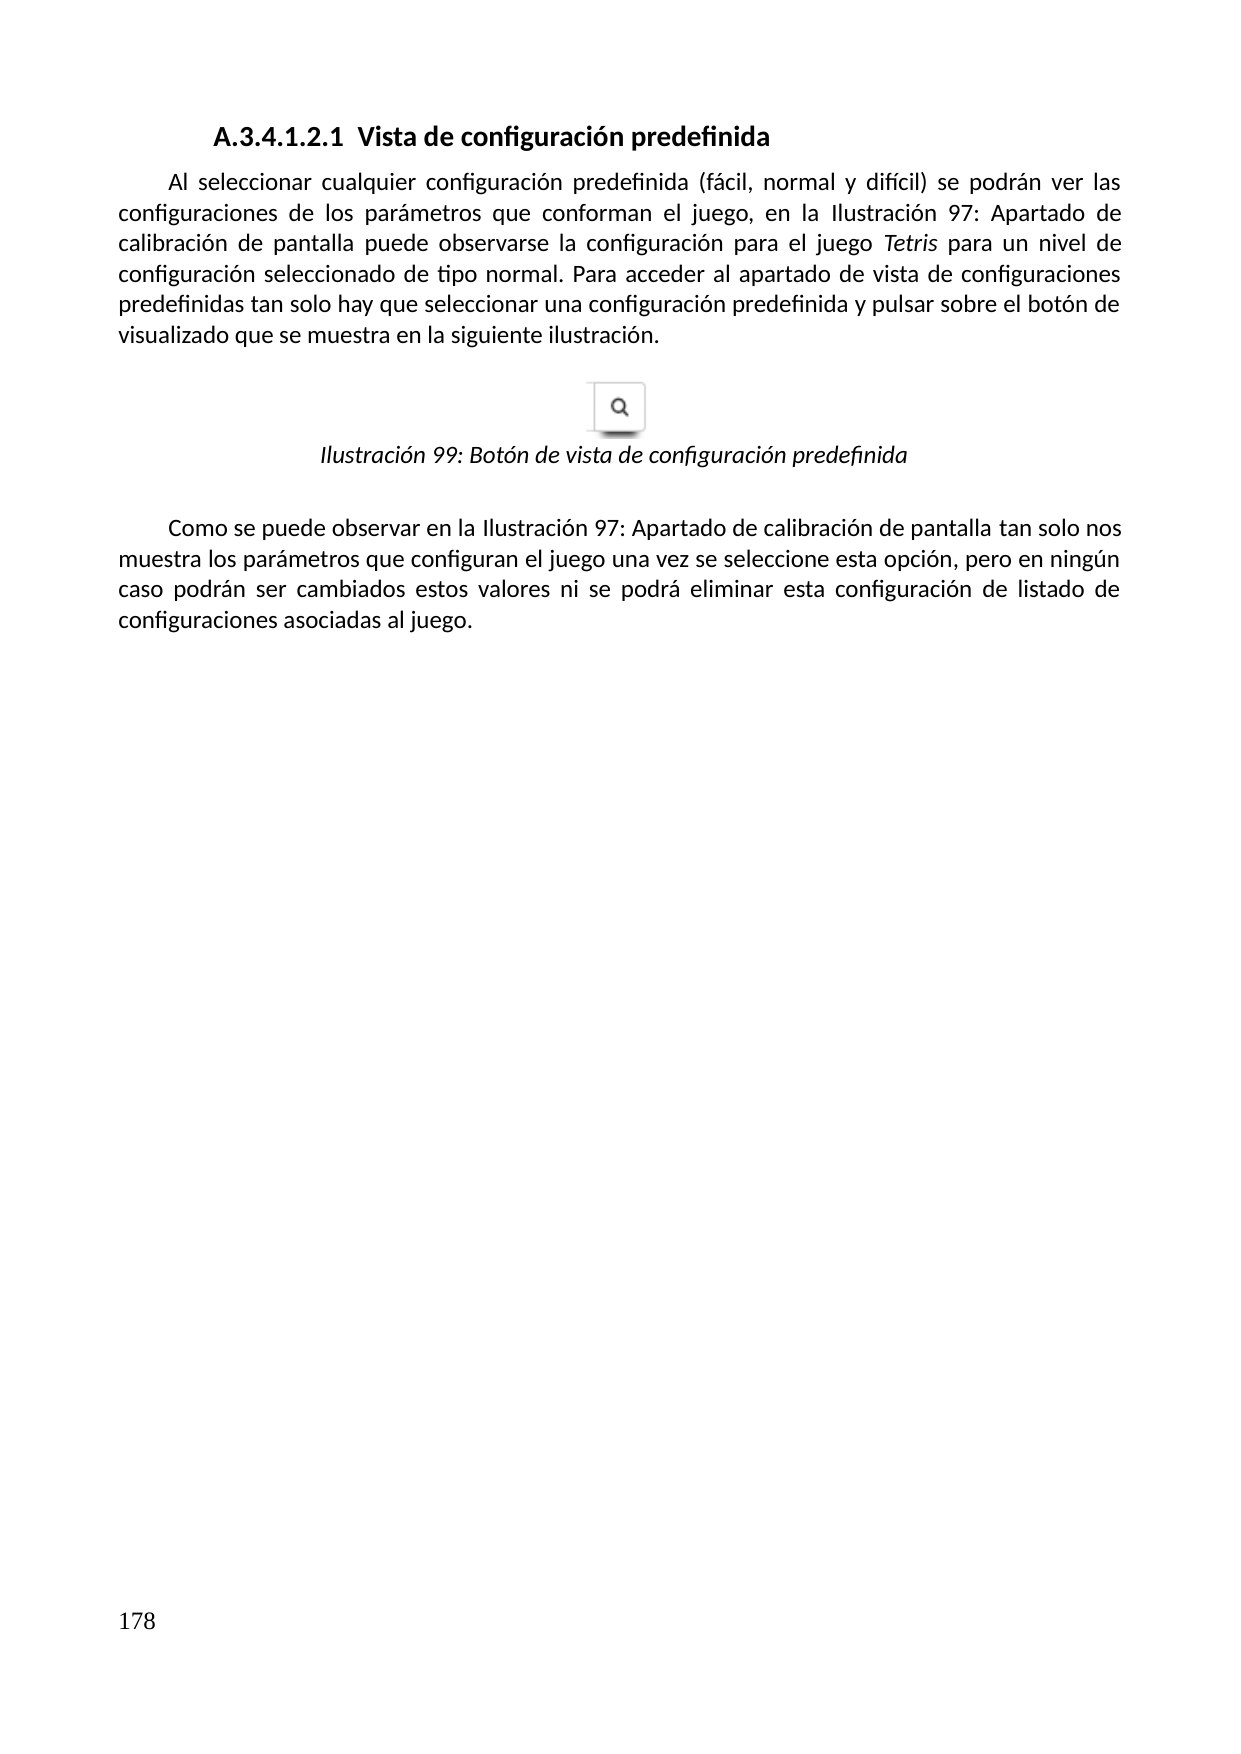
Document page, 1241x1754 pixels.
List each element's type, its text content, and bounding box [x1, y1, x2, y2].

text Ilustración 99: Botón de vista de configuración predefinida [320, 374, 920, 469]
text Como se puede observar en la Ilustración 97: Apartado de calibración de pantalla tan solo nos muestra los parámetros que configuran el juego una vez se seleccione esta opción, pero en ningún caso podrán ser cambiados estos valores ni se podrá eliminar esta configuración de listado de configuraciones asociadas al juego. [118, 512, 1122, 634]
subtitle Vista de configuración predefinida [207, 118, 1122, 154]
text Al seleccionar cualquier configuración predefinida (fácil, normal y difícil) se podrán ver las configuraciones de los parámetros que conforman el juego, en la Ilustración 97: Apartado de calibración de pantalla puede observarse la configuración para el juego Tetris para un nivel de configuración seleccionado de tipo normal. Para acceder al apartado de vista de configuraciones predefinidas tan solo hay que seleccionar una configuración predefinida y pulsar sobre el botón de visualizado que se muestra en la siguiente ilustración. [118, 166, 1122, 349]
